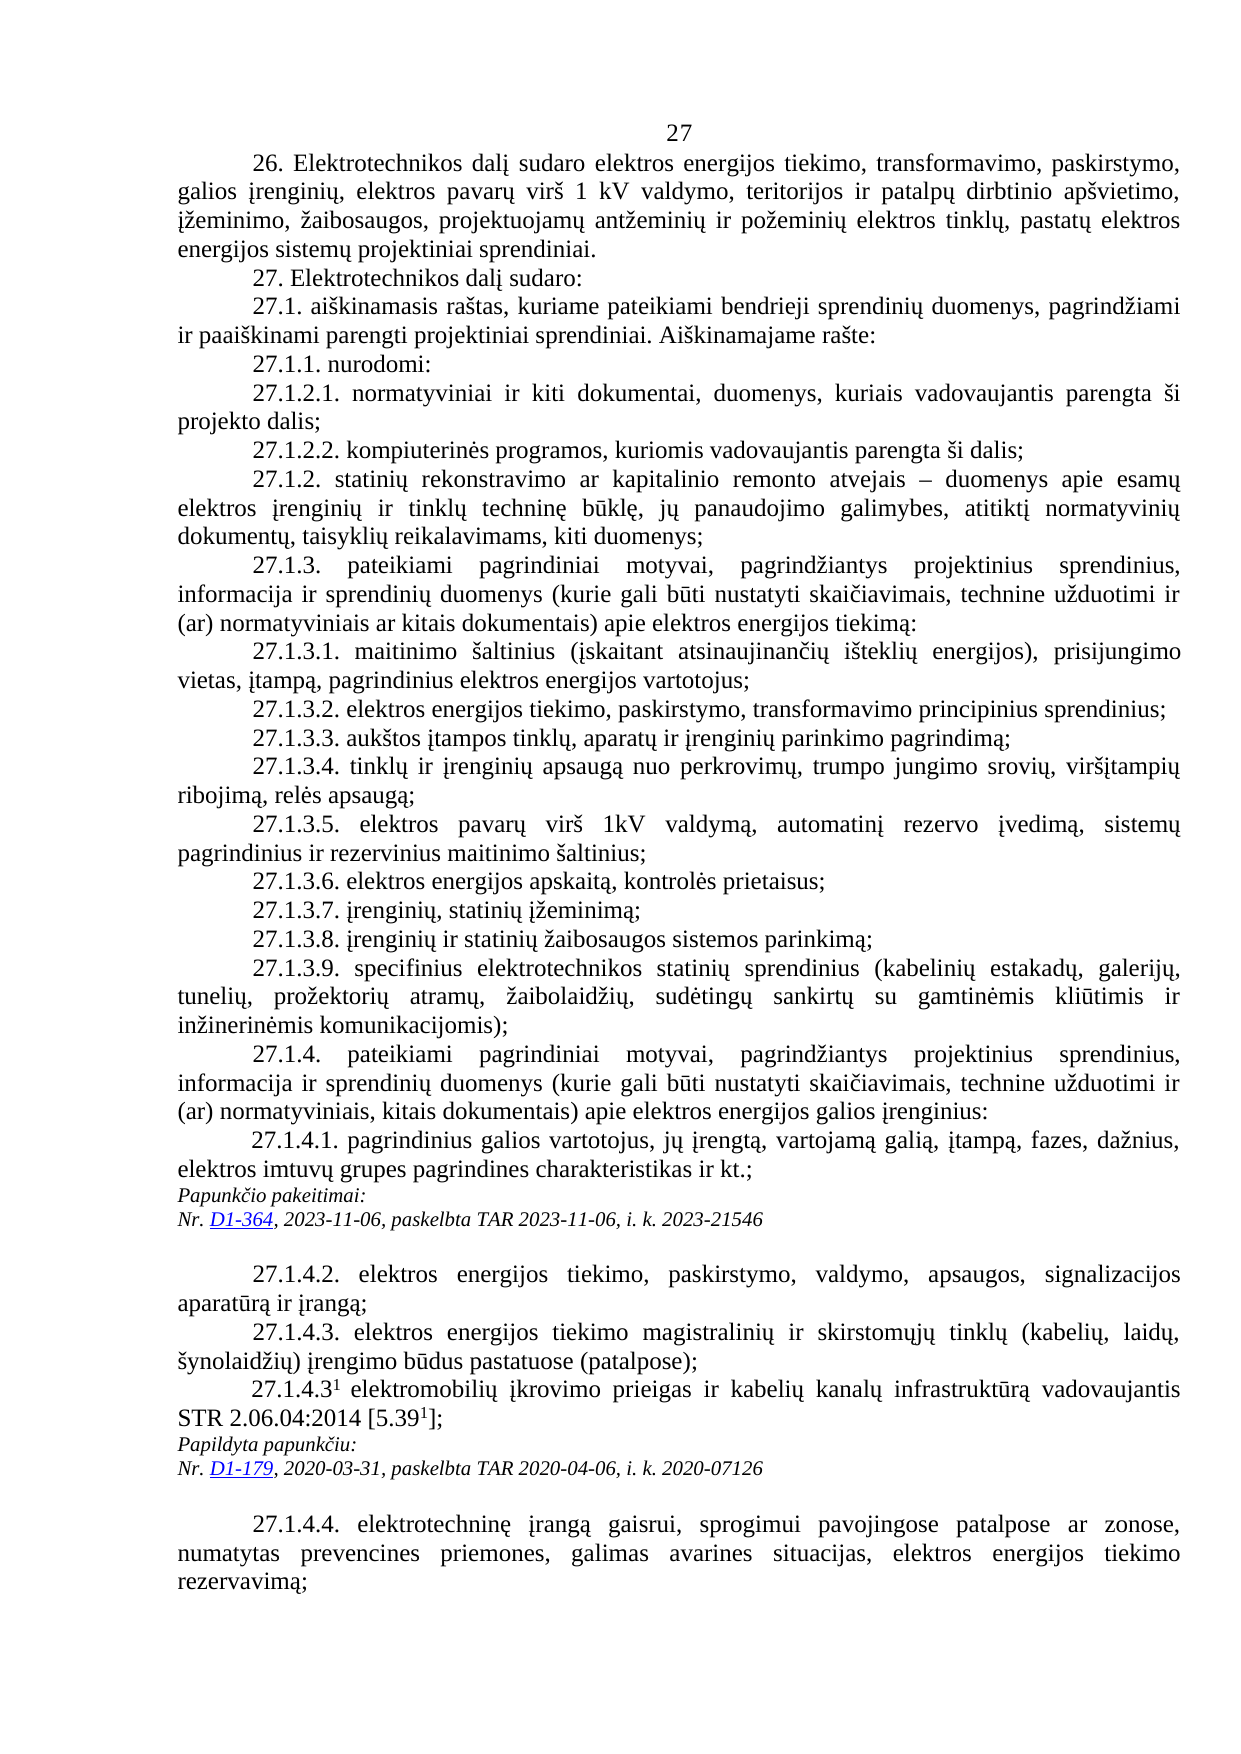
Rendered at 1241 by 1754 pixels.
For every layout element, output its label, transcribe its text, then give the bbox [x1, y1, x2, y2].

text 27.1.3.4. tinklų ir įrenginių apsaugą nuo perkrovimų, trumpo jungimo srovių, viršįtampių ribojimą, relės apsaugą; [177, 751, 1181, 809]
text 27.1.4.4. elektrotechninę įrangą gaisrui, sprogimui pavojingose patalpose ar zonose, numatytas prevencines priemones, galimas avarines situacijas, elektros energijos tiekimo rezervavimą; [177, 1509, 1181, 1595]
text 27.1.3.8. įrenginių ir statinių žaibosaugos sistemos parinkimą; [177, 924, 1181, 953]
text 27.1.4.3. elektros energijos tiekimo magistralinių ir skirstomųjų tinklų (kabelių, laidų, šynolaidžių) įrengimo būdus pastatuose (patalpose); [177, 1317, 1181, 1374]
text 27.1.4.31 elektromobilių įkrovimo prieigas ir kabelių kanalų infrastruktūrą vadovaujantis STR 2.06.04:2014 [5.391]; [177, 1374, 1181, 1432]
text 27.1.3.9. specifinius elektrotechnikos statinių sprendinius (kabelinių estakadų, galerijų, tunelių, prožektorių atramų, žaibolaidžių, sudėtingų sankirtų su gamtinėmis kliūtimis ir inžinerinėmis komunikacijomis); [177, 953, 1181, 1039]
text 27.1.3. pateikiami pagrindiniai motyvai, pagrindžiantys projektinius sprendinius, informacija ir sprendinių duomenys (kurie gali būti nustatyti skaičiavimais, technine užduotimi ir (ar) normatyviniais ar kitais dokumentais) apie elektros energijos tiekimą: [177, 550, 1181, 636]
text Nr. D1-364, 2023-11-06, paskelbta TAR 2023-11-06, i. k. 2023-21546 [177, 1207, 1181, 1231]
text 27.1.4.2. elektros energijos tiekimo, paskirstymo, valdymo, apsaugos, signalizacijos aparatūrą ir įrangą; [177, 1259, 1181, 1317]
text 27.1.3.7. įrenginių, statinių įžeminimą; [177, 895, 1181, 924]
text 27.1. aiškinamasis raštas, kuriame pateikiami bendrieji sprendinių duomenys, pagrindžiami ir paaiškinami parengti projektiniai sprendiniai. Aiškinamajame rašte: [177, 291, 1181, 349]
text 27.1.4.1. pagrindinius galios vartotojus, jų įrengtą, vartojamą galią, įtampą, fazes, dažnius, elektros imtuvų grupes pagrindines charakteristikas ir kt.; [177, 1125, 1181, 1183]
text 27.1.3.1. maitinimo šaltinius (įskaitant atsinaujinančių išteklių energijos), prisijungimo vietas, įtampą, pagrindinius elektros energijos vartotojus; [177, 636, 1181, 694]
text 27.1.3.5. elektros pavarų virš 1kV valdymą, automatinį rezervo įvedimą, sistemų pagrindinius ir rezervinius maitinimo šaltinius; [177, 809, 1181, 866]
text Papunkčio pakeitimai: [177, 1183, 1181, 1207]
text 26. Elektrotechnikos dalį sudaro elektros energijos tiekimo, transformavimo, paskirstymo, galios įrenginių, elektros pavarų virš 1 kV valdymo, teritorijos ir patalpų dirbtinio apšvietimo, įžeminimo, žaibosaugos, projektuojamų antžeminių ir požeminių elektros tinklų, pastatų elektros energijos sistemų projektiniai sprendiniai. [177, 148, 1181, 263]
text 27.1.2.2. kompiuterinės programos, kuriomis vadovaujantis parengta ši dalis; [177, 435, 1181, 464]
text 27.1.4. pateikiami pagrindiniai motyvai, pagrindžiantys projektinius sprendinius, informacija ir sprendinių duomenys (kurie gali būti nustatyti skaičiavimais, technine užduotimi ir (ar) normatyviniais, kitais dokumentais) apie elektros energijos galios įrenginius: [177, 1039, 1181, 1125]
text 27.1.2. statinių rekonstravimo ar kapitalinio remonto atvejais – duomenys apie esamų elektros įrenginių ir tinklų techninę būklę, jų panaudojimo galimybes, atitiktį normatyvinių dokumentų, taisyklių reikalavimams, kiti duomenys; [177, 464, 1181, 550]
text 27.1.2.1. normatyviniai ir kiti dokumentai, duomenys, kuriais vadovaujantis parengta ši projekto dalis; [177, 378, 1181, 435]
text 27.1.3.3. aukštos įtampos tinklų, aparatų ir įrenginių parinkimo pagrindimą; [177, 723, 1181, 751]
text 27.1.3.2. elektros energijos tiekimo, paskirstymo, transformavimo principinius sprendinius; [177, 694, 1181, 723]
text Papildyta papunkčiu: [177, 1432, 1181, 1456]
text 27.1.3.6. elektros energijos apskaitą, kontrolės prietaisus; [177, 866, 1181, 895]
text 27.1.1. nurodomi: [177, 349, 1181, 378]
text 27. Elektrotechnikos dalį sudaro: [177, 263, 1181, 291]
text Nr. D1-179, 2020-03-31, paskelbta TAR 2020-04-06, i. k. 2020-07126 [177, 1456, 1181, 1480]
